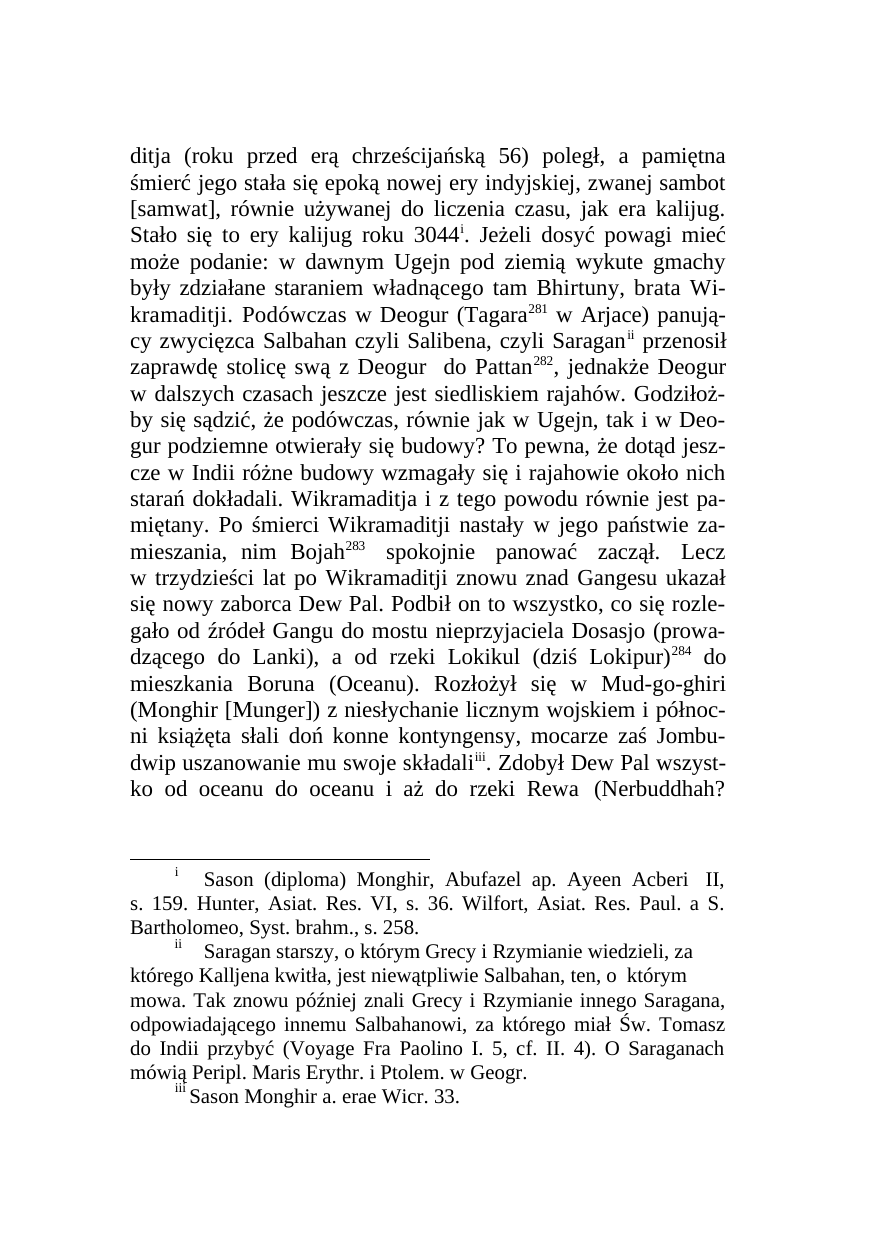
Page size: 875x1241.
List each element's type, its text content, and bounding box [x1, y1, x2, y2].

text i Sason (diploma) Monghir, Abufazel ap. Ayeen Acberi II, [174, 858, 868, 891]
text s. 159. Hunter, Asiat. Res. VI, s. 36. Wilfort, Asiat. Res. Paul. a S. Bartholomeo, Syst. brahm., s. 258. [130, 891, 726, 939]
text iii Sason Monghir a. erae Wicr. 33. [174, 1084, 868, 1108]
text mowa. Tak znowu później znali Grecy i Rzymianie innego Saragana, odpowiadającego innemu Salbahanowi, za którego miał Św. Tomasz do Indii przybyć (Voyage Fra Paolino I. 5, cf. II. 4). O Saraganach mówią Peripl. Maris Erythr. i Ptolem. w Geogr. [130, 988, 726, 1084]
text ii Saragan starszy, o którym Grecy i Rzymianie wiedzieli, za którego Kalljena kwitła, jest niewątpliwie Salbahan, ten, o którym [130, 940, 725, 988]
text ditja (roku przed erą chrześcijańską 56) poległ, a pamiętna śmierć jego stała się epoką nowej ery indyjskiej, zwanej sambot [samwat], równie używanej do liczenia czasu, jak era kalijug. Stało się to ery kalijug roku 3044i. Jeżeli dosyć powagi mieć może podanie: w dawnym Ugejn pod ziemią wykute gmachy były zdziałane staraniem władnącego tam Bhirtuny, brata Wi- kramaditji. Podówczas w Deogur (Tagara281 w Arjace) panują- cy zwycięzca Salbahan czyli Salibena, czyli Saraganii przenosił zaprawdę stolicę swą z Deogur do Pattan282, jednakże Deogur w dalszych czasach jeszcze jest siedliskiem rajahów. Godziłoż- by się sądzić, że podówczas, równie jak w Ugejn, tak i w Deo- gur podziemne otwierały się budowy? To pewna, że dotąd jesz- cze w Indii różne budowy wzmagały się i rajahowie około nich starań dokładali. Wikramaditja i z tego powodu równie jest pa- miętany. Po śmierci Wikramaditji nastały w jego państwie za- mieszania, nim Bojah283 spokojnie panować zaczął. Lecz w trzydzieści lat po Wikramaditji znowu znad Gangesu ukazał się nowy zaborca Dew Pal. Podbił on to wszystko, co się rozle- gało od źródeł Gangu do mostu nieprzyjaciela Dosasjo (prowa- dzącego do Lanki), a od rzeki Lokikul (dziś Lokipur)284 do mieszkania Boruna (Oceanu). Rozłożył się w Mud-go-ghiri (Monghir [Munger]) z niesłychanie licznym wojskiem i północ- ni książęta słali doń konne kontyngensy, mocarze zaś Jombu- dwip uszanowanie mu swoje składaliiii. Zdobył Dew Pal wszyst- ko od oceanu do oceanu i aż do rzeki Rewa (Nerbuddhah? [130, 142, 727, 801]
